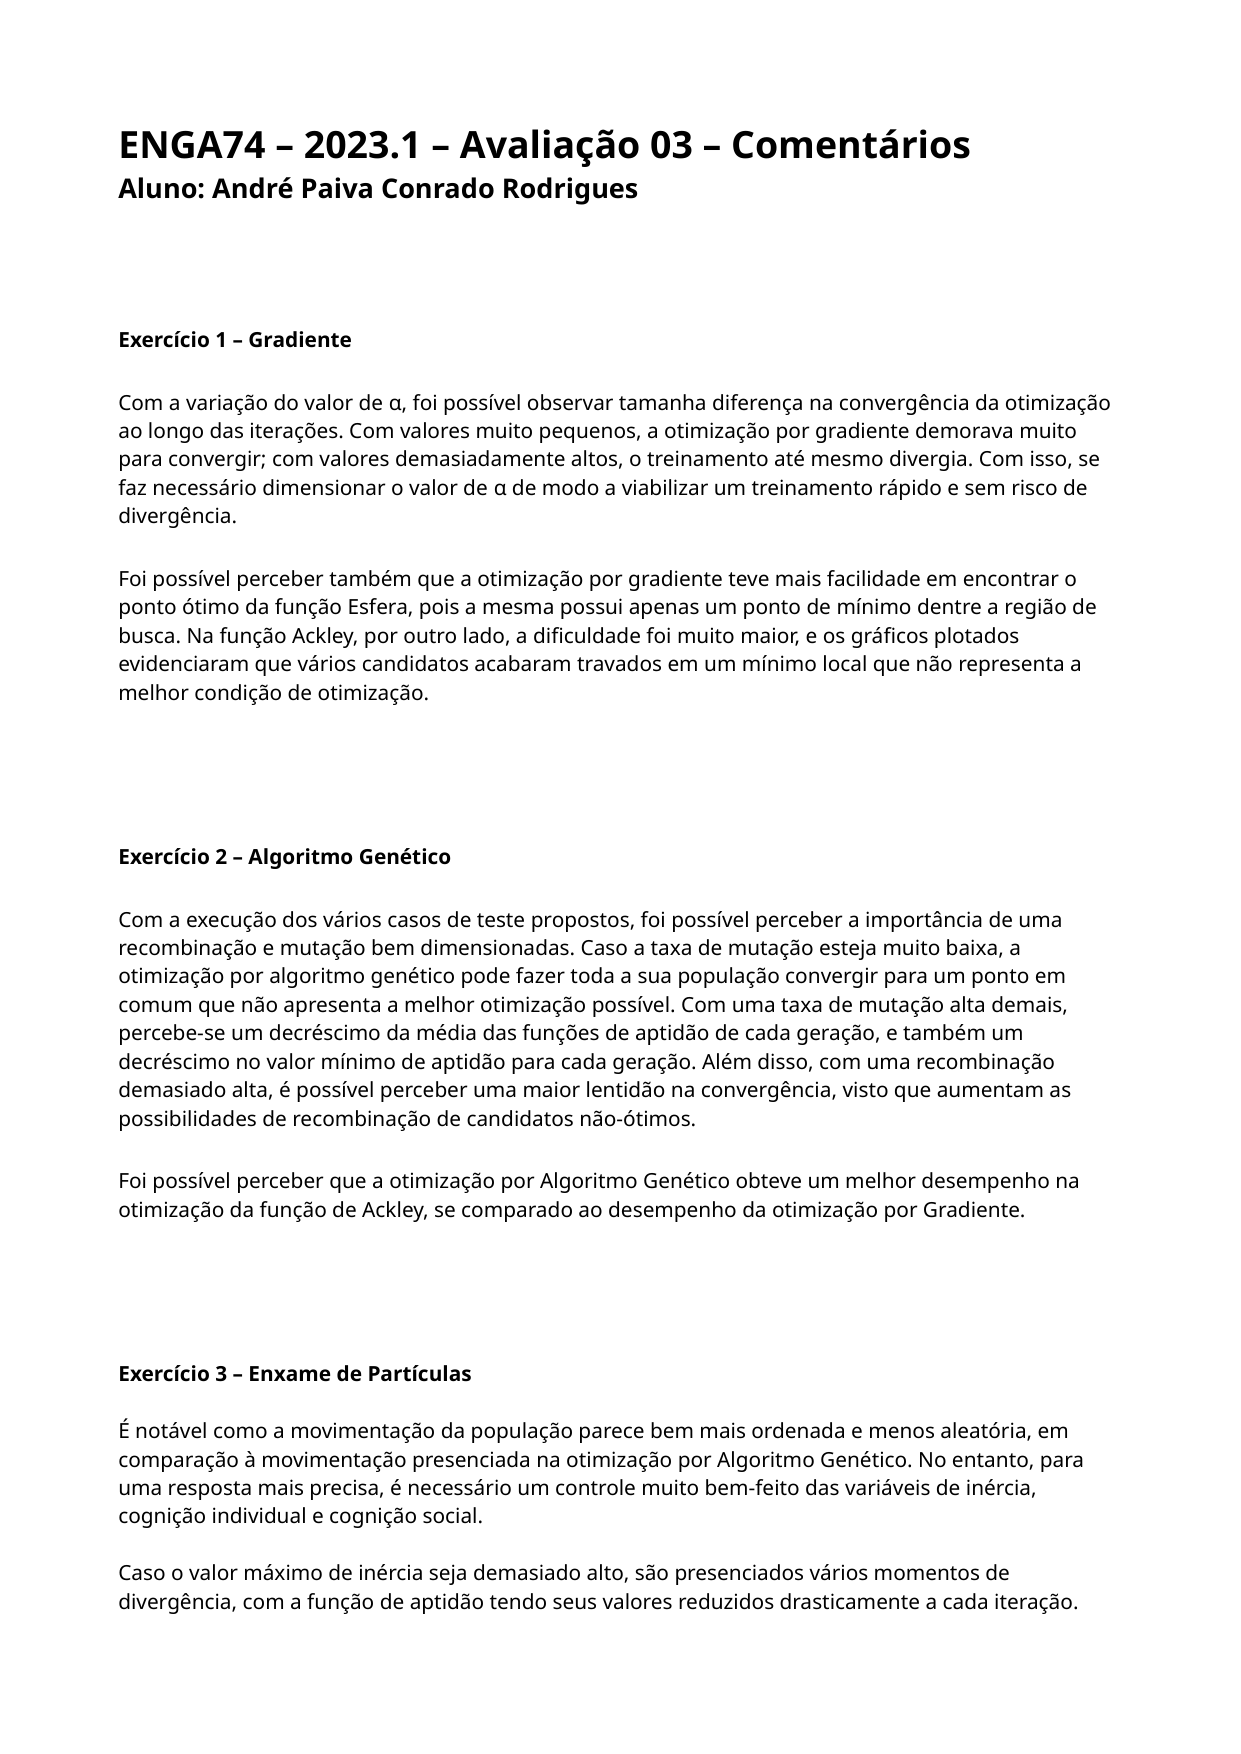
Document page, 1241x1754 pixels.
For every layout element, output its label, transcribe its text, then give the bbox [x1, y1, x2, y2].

text Exercício 1 – Gradiente [118, 325, 1122, 353]
text Foi possível perceber também que a otimização por gradiente teve mais facilidade em encontrar o ponto ótimo da função Esfera, pois a mesma possui apenas um ponto de mínimo dentre a região de busca. Na função Ackley, por outro lado, a dificuldade foi muito maior, e os gráficos plotados evidenciaram que vários candidatos acabaram travados em um mínimo local que não representa a melhor condição de otimização. [118, 564, 1122, 706]
text É notável como a movimentação da população parece bem mais ordenada e menos aleatória, em comparação à movimentação presenciada na otimização por Algoritmo Genético. No entanto, para uma resposta mais precisa, é necessário um controle muito bem-feito das variáveis de inércia, cognição individual e cognição social. [118, 1416, 1122, 1530]
text Caso o valor máximo de inércia seja demasiado alto, são presenciados vários momentos de divergência, com a função de aptidão tendo seus valores reduzidos drasticamente a cada iteração. [118, 1558, 1122, 1615]
text ENGA74 – 2023.1 – Avaliação 03 – Comentários [118, 118, 1122, 169]
text Com a variação do valor de α, foi possível observar tamanha diferença na convergência da otimização ao longo das iterações. Com valores muito pequenos, a otimização por gradiente demorava muito para convergir; com valores demasiadamente altos, o treinamento até mesmo divergia. Com isso, se faz necessário dimensionar o valor de α de modo a viabilizar um treinamento rápido e sem risco de divergência. [118, 388, 1122, 530]
text Exercício 2 – Algoritmo Genético [118, 842, 1122, 871]
text Exercício 3 – Enxame de Partículas [118, 1359, 1122, 1388]
text Foi possível perceber que a otimização por Algoritmo Genético obteve um melhor desempenho na otimização da função de Ackley, se comparado ao desempenho da otimização por Gradiente. [118, 1166, 1122, 1223]
text Com a execução dos vários casos de teste propostos, foi possível perceber a importância de uma recombinação e mutação bem dimensionadas. Caso a taxa de mutação esteja muito baixa, a otimização por algoritmo genético pode fazer toda a sua população convergir para um ponto em comum que não apresenta a melhor otimização possível. Com uma taxa de mutação alta demais, percebe-se um decréscimo da média das funções de aptidão de cada geração, e também um decréscimo no valor mínimo de aptidão para cada geração. Além disso, com uma recombinação demasiado alta, é possível perceber uma maior lentidão na convergência, visto que aumentam as possibilidades de recombinação de candidatos não-ótimos. [118, 905, 1122, 1132]
text Aluno: André Paiva Conrado Rodrigues [118, 169, 1122, 206]
